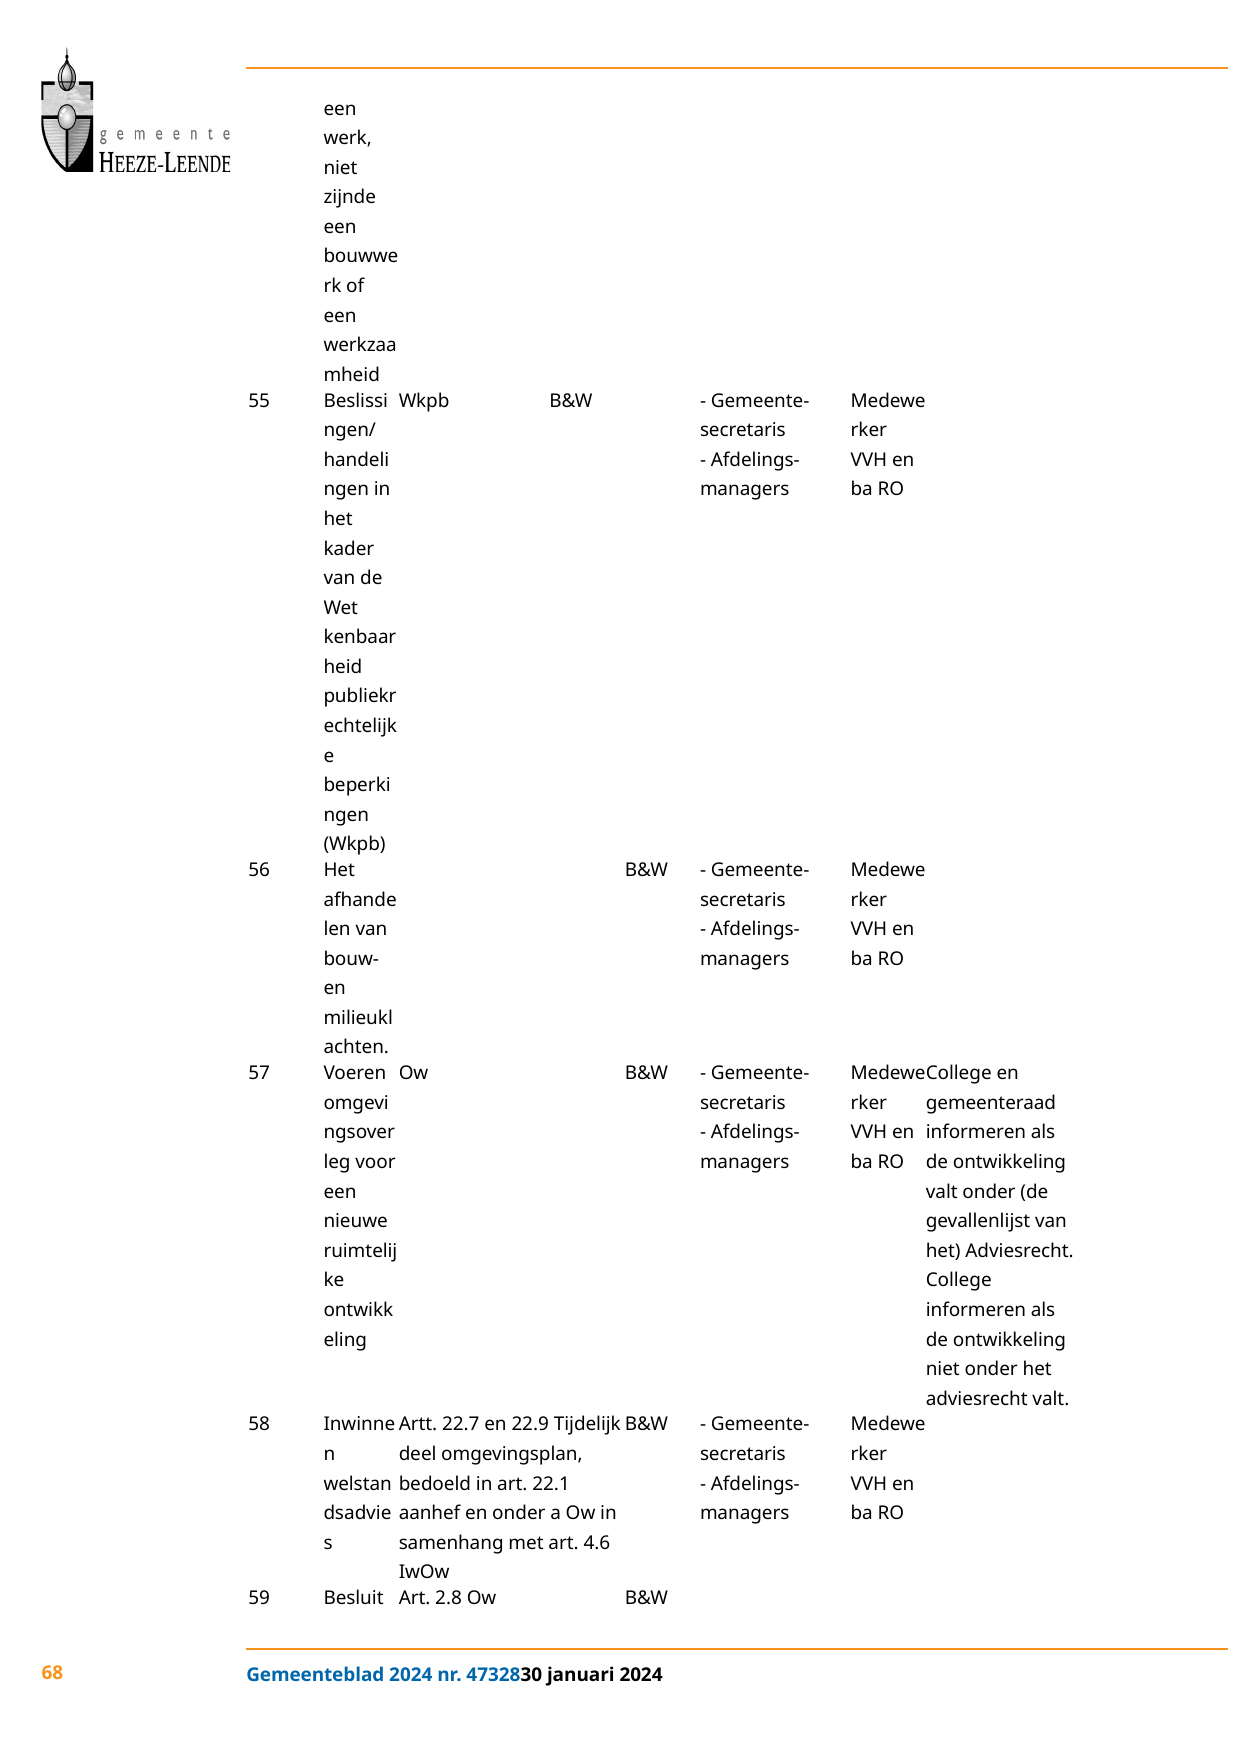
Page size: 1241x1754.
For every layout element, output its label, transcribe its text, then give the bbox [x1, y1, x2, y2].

table_cell Art. 2.8 Ow [399, 1584, 624, 1610]
table_cell 56 [248, 856, 323, 1059]
table_cell - Gemeente-secretaris - Afdelings-managers [700, 856, 850, 1059]
table_cell [926, 1584, 1076, 1610]
table_cell [926, 95, 1152, 387]
table_cell Wkpb [399, 387, 549, 856]
table_cell [1076, 1411, 1152, 1584]
table_cell [926, 1411, 1076, 1584]
table_cell [700, 95, 850, 387]
table_cell Medewerker VVH en ba RO [850, 1060, 926, 1411]
table_cell - Gemeente-secretaris - Afdelings-managers [700, 1411, 850, 1584]
table_cell [399, 856, 624, 1059]
table_cell [549, 95, 700, 387]
table_cell [1076, 1584, 1152, 1610]
table_cell B&W [625, 1060, 700, 1411]
table_cell 59 [248, 1584, 323, 1610]
table_cell [399, 95, 549, 387]
table_cell [850, 95, 926, 387]
table_cell Besluit [323, 1584, 398, 1610]
table_cell een werk, niet zijnde een bouwwerk of een werkzaamheid [323, 95, 398, 387]
table_cell Medewerker VVH en ba RO [850, 1411, 926, 1584]
table_cell 57 [248, 1060, 323, 1411]
picture [41, 47, 231, 172]
table_cell Inwinnen welstandsadvies [323, 1411, 398, 1584]
table_cell Ow [399, 1060, 624, 1411]
table_cell Beslissingen/handelingen in het kader van de Wet kenbaarheid publiekrechtelijke beperkingen (Wkpb) [323, 387, 398, 856]
table_cell College en gemeenteraad informeren als de ontwikkeling valt onder (de gevallenlijst van het) Adviesrecht. College informeren als de ontwikkeling niet onder het adviesrecht valt. [926, 1060, 1076, 1411]
table_cell Voeren omgevingsoverleg voor een nieuwe ruimtelijke ontwikkeling [323, 1060, 398, 1411]
table_cell Artt. 22.7 en 22.9 Tijdelijk deel omgevingsplan, bedoeld in art. 22.1 aanhef en onder a Ow in samenhang met art. 4.6 IwOw [399, 1411, 624, 1584]
table_cell [926, 387, 1152, 856]
table_cell Medewerker VVH en ba RO [850, 856, 926, 1059]
table_cell [926, 856, 1076, 1059]
table_cell B&W [625, 1584, 700, 1610]
table_cell [1076, 1060, 1152, 1411]
table_cell B&W [625, 1411, 700, 1584]
table_cell Medewerker VVH en ba RO [850, 387, 926, 856]
table_cell [700, 1584, 850, 1610]
table_cell B&W [625, 856, 700, 1059]
table_cell [248, 95, 323, 387]
table_cell Het afhandelen van bouw- en milieuklachten. [323, 856, 398, 1059]
table_cell - Gemeente-secretaris - Afdelings-managers [700, 387, 850, 856]
table_cell [1076, 856, 1152, 1059]
table_cell 58 [248, 1411, 323, 1584]
table_cell B&W [549, 387, 700, 856]
table_cell [850, 1584, 926, 1610]
table_cell - Gemeente-secretaris - Afdelings-managers [700, 1060, 850, 1411]
table_cell 55 [248, 387, 323, 856]
